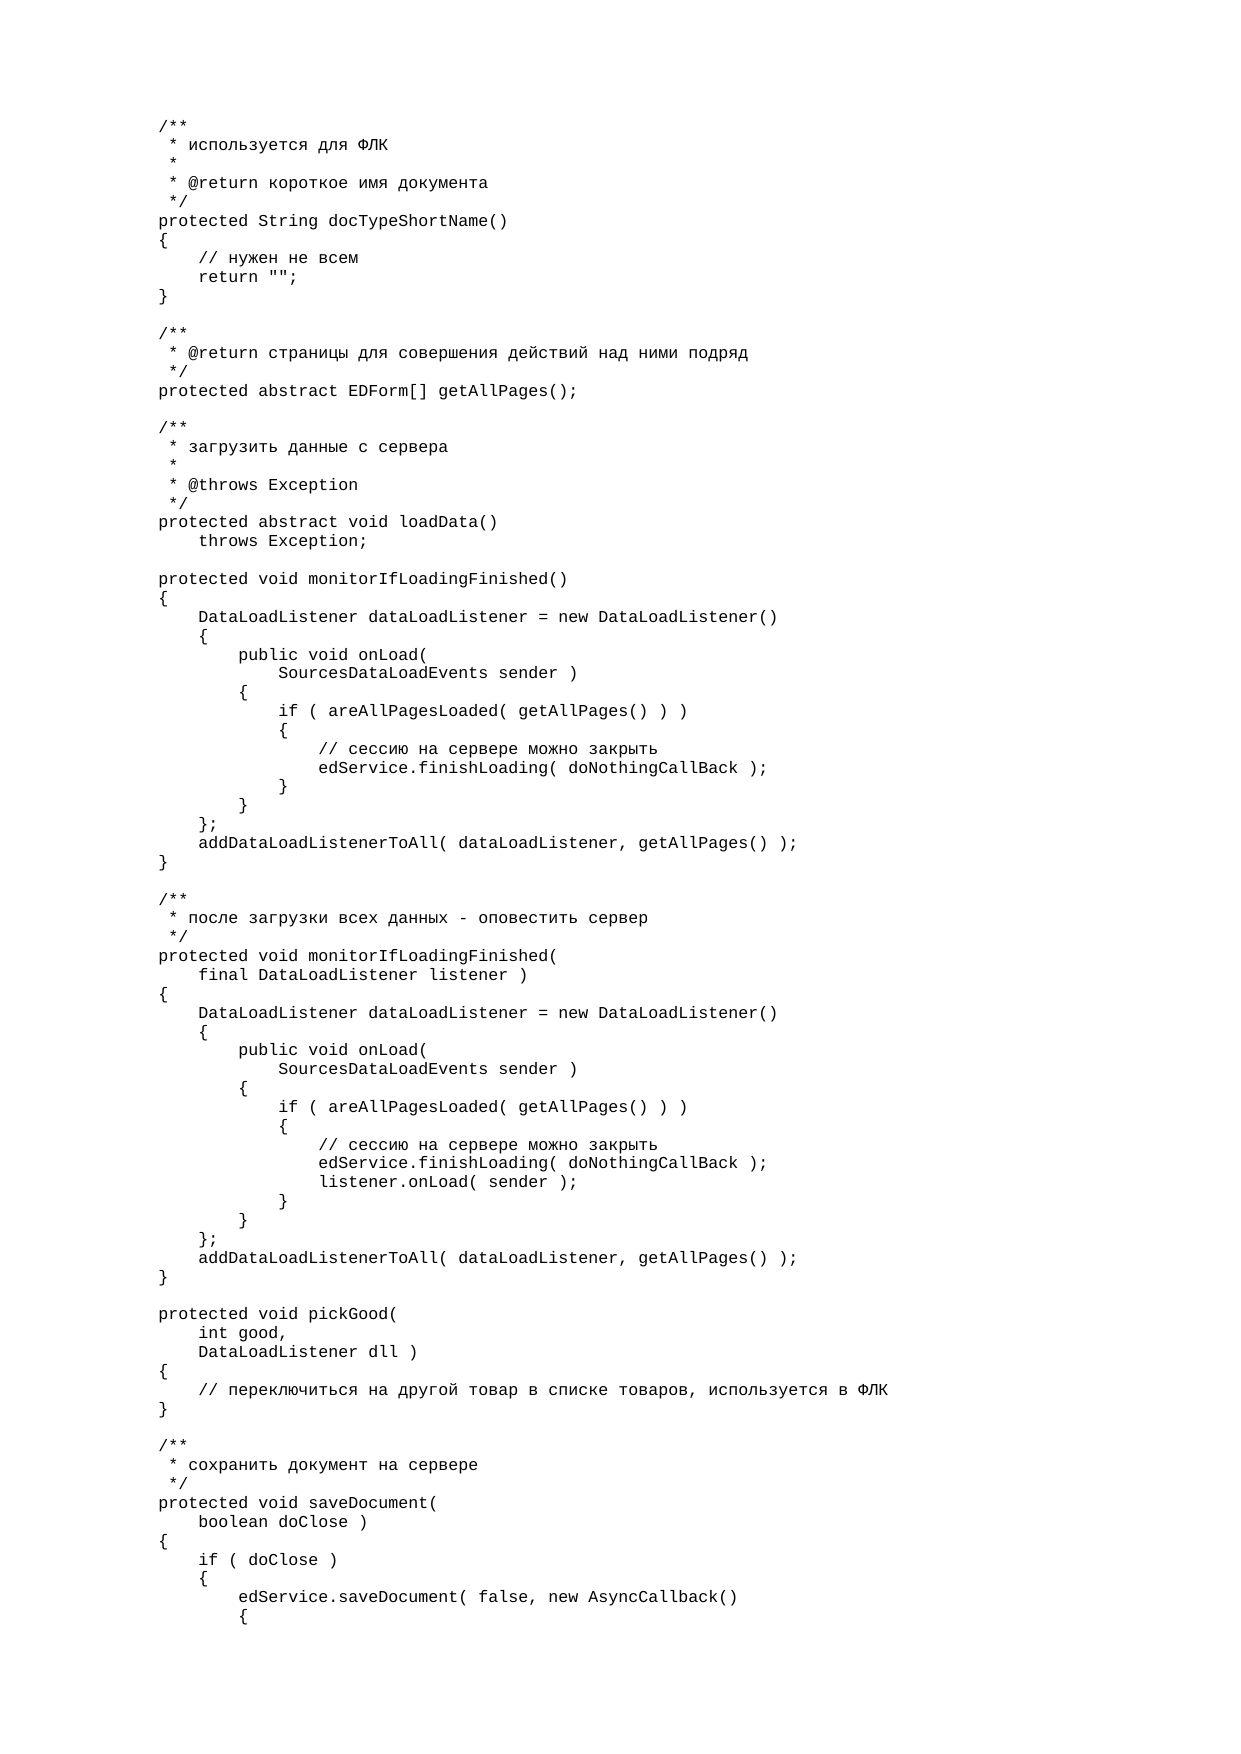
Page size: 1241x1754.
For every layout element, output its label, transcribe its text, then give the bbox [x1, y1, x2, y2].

text addDataLoadListenerToAll( dataLoadListener, getAllPages() ); [118, 1249, 1122, 1268]
text if ( areAllPagesLoaded( getAllPages() ) ) [118, 703, 1122, 721]
text throws Exception; [118, 533, 1122, 552]
text } [118, 288, 1122, 307]
text SourcesDataLoadEvents sender ) [118, 665, 1122, 684]
text { [118, 1608, 1122, 1626]
text { [118, 684, 1122, 703]
text } [118, 1212, 1122, 1231]
text public void onLoad( [118, 646, 1122, 665]
text if ( areAllPagesLoaded( getAllPages() ) ) [118, 1098, 1122, 1117]
text if ( doClose ) [118, 1551, 1122, 1570]
text } [118, 797, 1122, 816]
text boolean doClose ) [118, 1513, 1122, 1532]
text /** [118, 891, 1122, 910]
text { [118, 721, 1122, 740]
text // переключиться на другой товар в списке товаров, используется в ФЛК [118, 1381, 1122, 1400]
text */ [118, 929, 1122, 948]
text * загрузить данные с сервера [118, 439, 1122, 457]
text // сессию на сервере можно закрыть [118, 1136, 1122, 1155]
text * @return короткое имя документа [118, 175, 1122, 193]
text int good, [118, 1325, 1122, 1344]
text */ [118, 495, 1122, 514]
text { [118, 985, 1122, 1004]
text * используется для ФЛК [118, 137, 1122, 156]
text // сессию на сервере можно закрыть [118, 740, 1122, 759]
text edService.saveDocument( false, new AsyncCallback() [118, 1589, 1122, 1608]
text edService.finishLoading( doNothingCallBack ); [118, 759, 1122, 778]
text } [118, 1193, 1122, 1212]
text { [118, 1023, 1122, 1042]
text final DataLoadListener listener ) [118, 967, 1122, 985]
text { [118, 1117, 1122, 1136]
text } [118, 1268, 1122, 1287]
text protected abstract EDForm[] getAllPages(); [118, 382, 1122, 401]
text /** [118, 1438, 1122, 1457]
text { [118, 1570, 1122, 1589]
text */ [118, 363, 1122, 382]
text { [118, 589, 1122, 608]
text protected void saveDocument( [118, 1494, 1122, 1513]
text }; [118, 816, 1122, 834]
text * после загрузки всех данных - оповестить сервер [118, 910, 1122, 929]
text { [118, 627, 1122, 646]
text /** [118, 118, 1122, 137]
text protected void pickGood( [118, 1306, 1122, 1325]
text // нужен не всем [118, 250, 1122, 269]
text DataLoadListener dataLoadListener = new DataLoadListener() [118, 1004, 1122, 1023]
text public void onLoad( [118, 1042, 1122, 1061]
text DataLoadListener dataLoadListener = new DataLoadListener() [118, 608, 1122, 627]
text edService.finishLoading( doNothingCallBack ); [118, 1155, 1122, 1174]
text }; [118, 1231, 1122, 1249]
text * [118, 457, 1122, 476]
text protected void monitorIfLoadingFinished( [118, 948, 1122, 967]
text * @return страницы для совершения действий над ними подряд [118, 344, 1122, 363]
text protected abstract void loadData() [118, 514, 1122, 533]
text return ""; [118, 269, 1122, 288]
text } [118, 1400, 1122, 1419]
text listener.onLoad( sender ); [118, 1174, 1122, 1193]
text { [118, 1362, 1122, 1381]
text /** [118, 420, 1122, 439]
text */ [118, 193, 1122, 212]
text { [118, 1080, 1122, 1098]
text } [118, 778, 1122, 797]
text protected void monitorIfLoadingFinished() [118, 571, 1122, 589]
text { [118, 1532, 1122, 1551]
text protected String docTypeShortName() [118, 212, 1122, 231]
text DataLoadListener dll ) [118, 1344, 1122, 1362]
text addDataLoadListenerToAll( dataLoadListener, getAllPages() ); [118, 834, 1122, 853]
text * сохранить документ на сервере [118, 1457, 1122, 1476]
text SourcesDataLoadEvents sender ) [118, 1061, 1122, 1080]
text */ [118, 1476, 1122, 1494]
text /** [118, 326, 1122, 344]
text * [118, 156, 1122, 175]
text } [118, 853, 1122, 872]
text * @throws Exception [118, 476, 1122, 495]
text { [118, 231, 1122, 250]
